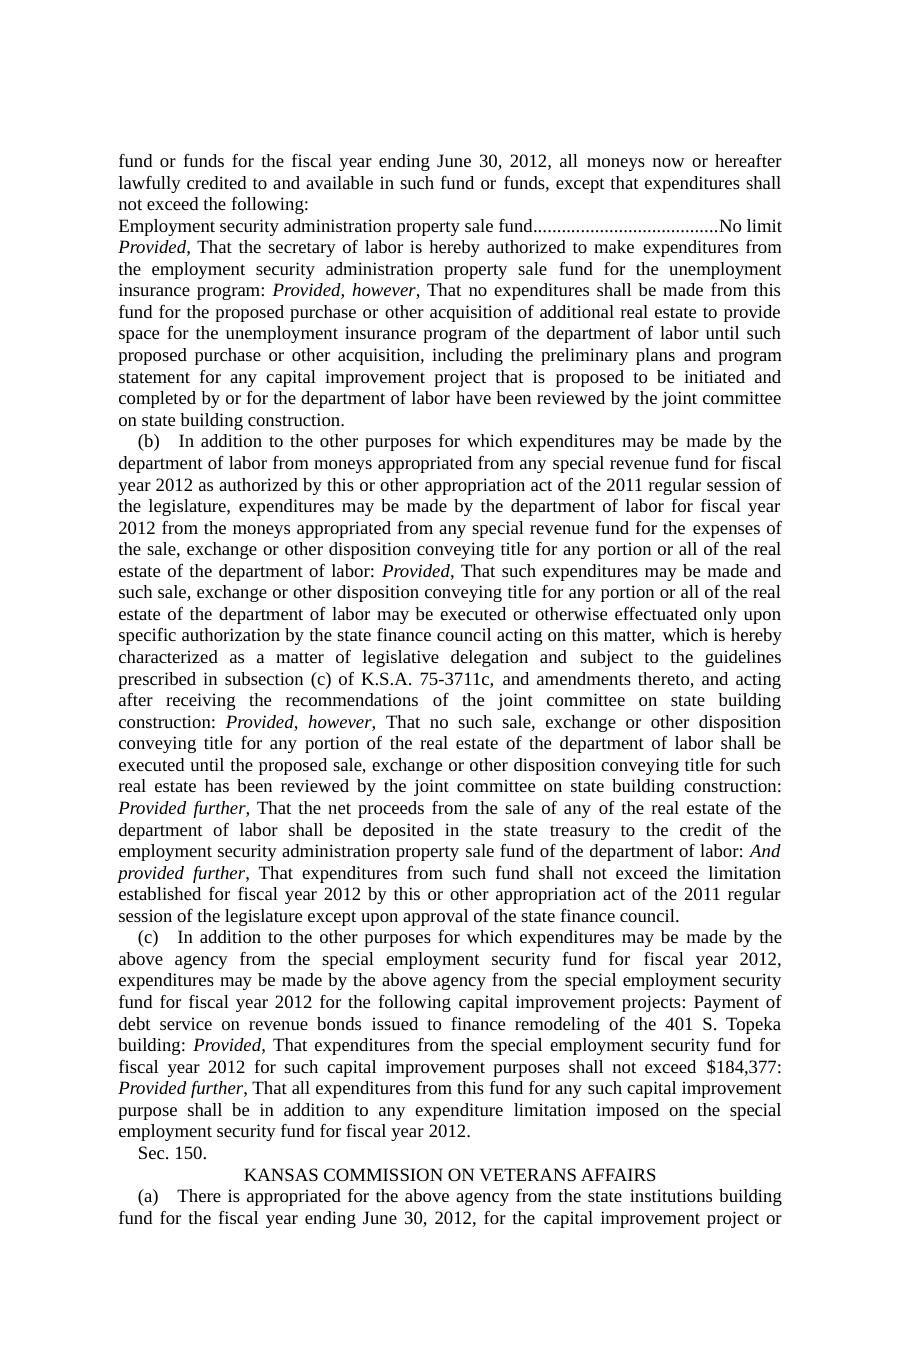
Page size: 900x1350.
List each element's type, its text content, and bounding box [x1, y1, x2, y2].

text (a) There is appropriated for the above agency from the state institutions building fund for the fiscal year ending June 30, 2012, for the capital improvement project or [118, 1185, 782, 1228]
text Sec. 150. [118, 1142, 782, 1163]
text KANSAS COMMISSION ON VETERANS AFFAIRS [118, 1163, 782, 1185]
text fund or funds for the fiscal year ending June 30, 2012, all moneys now or hereafter lawfully credited to and available in such fund or funds, except that expenditures shall not exceed the following: [118, 150, 782, 215]
text Provided, That the secretary of labor is hereby authorized to make expenditures from the employment security administration property sale fund for the unemployment insurance program: Provided, however, That no expenditures shall be made from this fund for the proposed purchase or other acquisition of additional real estate to provide space for the unemployment insurance program of the department of labor until such proposed purchase or other acquisition, including the preliminary plans and program statement for any capital improvement project that is proposed to be initiated and completed by or for the department of labor have been reviewed by the joint committee on state building construction. [118, 236, 782, 430]
text (c) In addition to the other purposes for which expenditures may be made by the above agency from the special employment security fund for fiscal year 2012, expenditures may be made by the above agency from the special employment security fund for fiscal year 2012 for the following capital improvement projects: Payment of debt service on revenue bonds issued to finance remodeling of the 401 S. Topeka building: Provided, That expenditures from the special employment security fund for fiscal year 2012 for such capital improvement purposes shall not exceed $184,377: Provided further, That all expenditures from this fund for any such capital improvement purpose shall be in addition to any expenditure limitation imposed on the special employment security fund for fiscal year 2012. [118, 926, 782, 1142]
text (b) In addition to the other purposes for which expenditures may be made by the department of labor from moneys appropriated from any special revenue fund for fiscal year 2012 as authorized by this or other appropriation act of the 2011 regular session of the legislature, expenditures may be made by the department of labor for fiscal year 2012 from the moneys appropriated from any special revenue fund for the expenses of the sale, exchange or other disposition conveying title for any portion or all of the real estate of the department of labor: Provided, That such expenditures may be made and such sale, exchange or other disposition conveying title for any portion or all of the real estate of the department of labor may be executed or otherwise effectuated only upon specific authorization by the state finance council acting on this matter, which is hereby characterized as a matter of legislative delegation and subject to the guidelines prescribed in subsection (c) of K.S.A. 75-3711c, and amendments thereto, and acting after receiving the recommendations of the joint committee on state building construction: Provided, however, That no such sale, exchange or other disposition conveying title for any portion of the real estate of the department of labor shall be executed until the proposed sale, exchange or other disposition conveying title for such real estate has been reviewed by the joint committee on state building construction: Provided further, That the net proceeds from the sale of any of the real estate of the department of labor shall be deposited in the state treasury to the credit of the employment security administration property sale fund of the department of labor: And provided further, That expenditures from such fund shall not exceed the limitation established for fiscal year 2012 by this or other appropriation act of the 2011 regular session of the legislature except upon approval of the state finance council. [118, 430, 782, 926]
text Employment security administration property sale fund No limit [118, 215, 782, 236]
